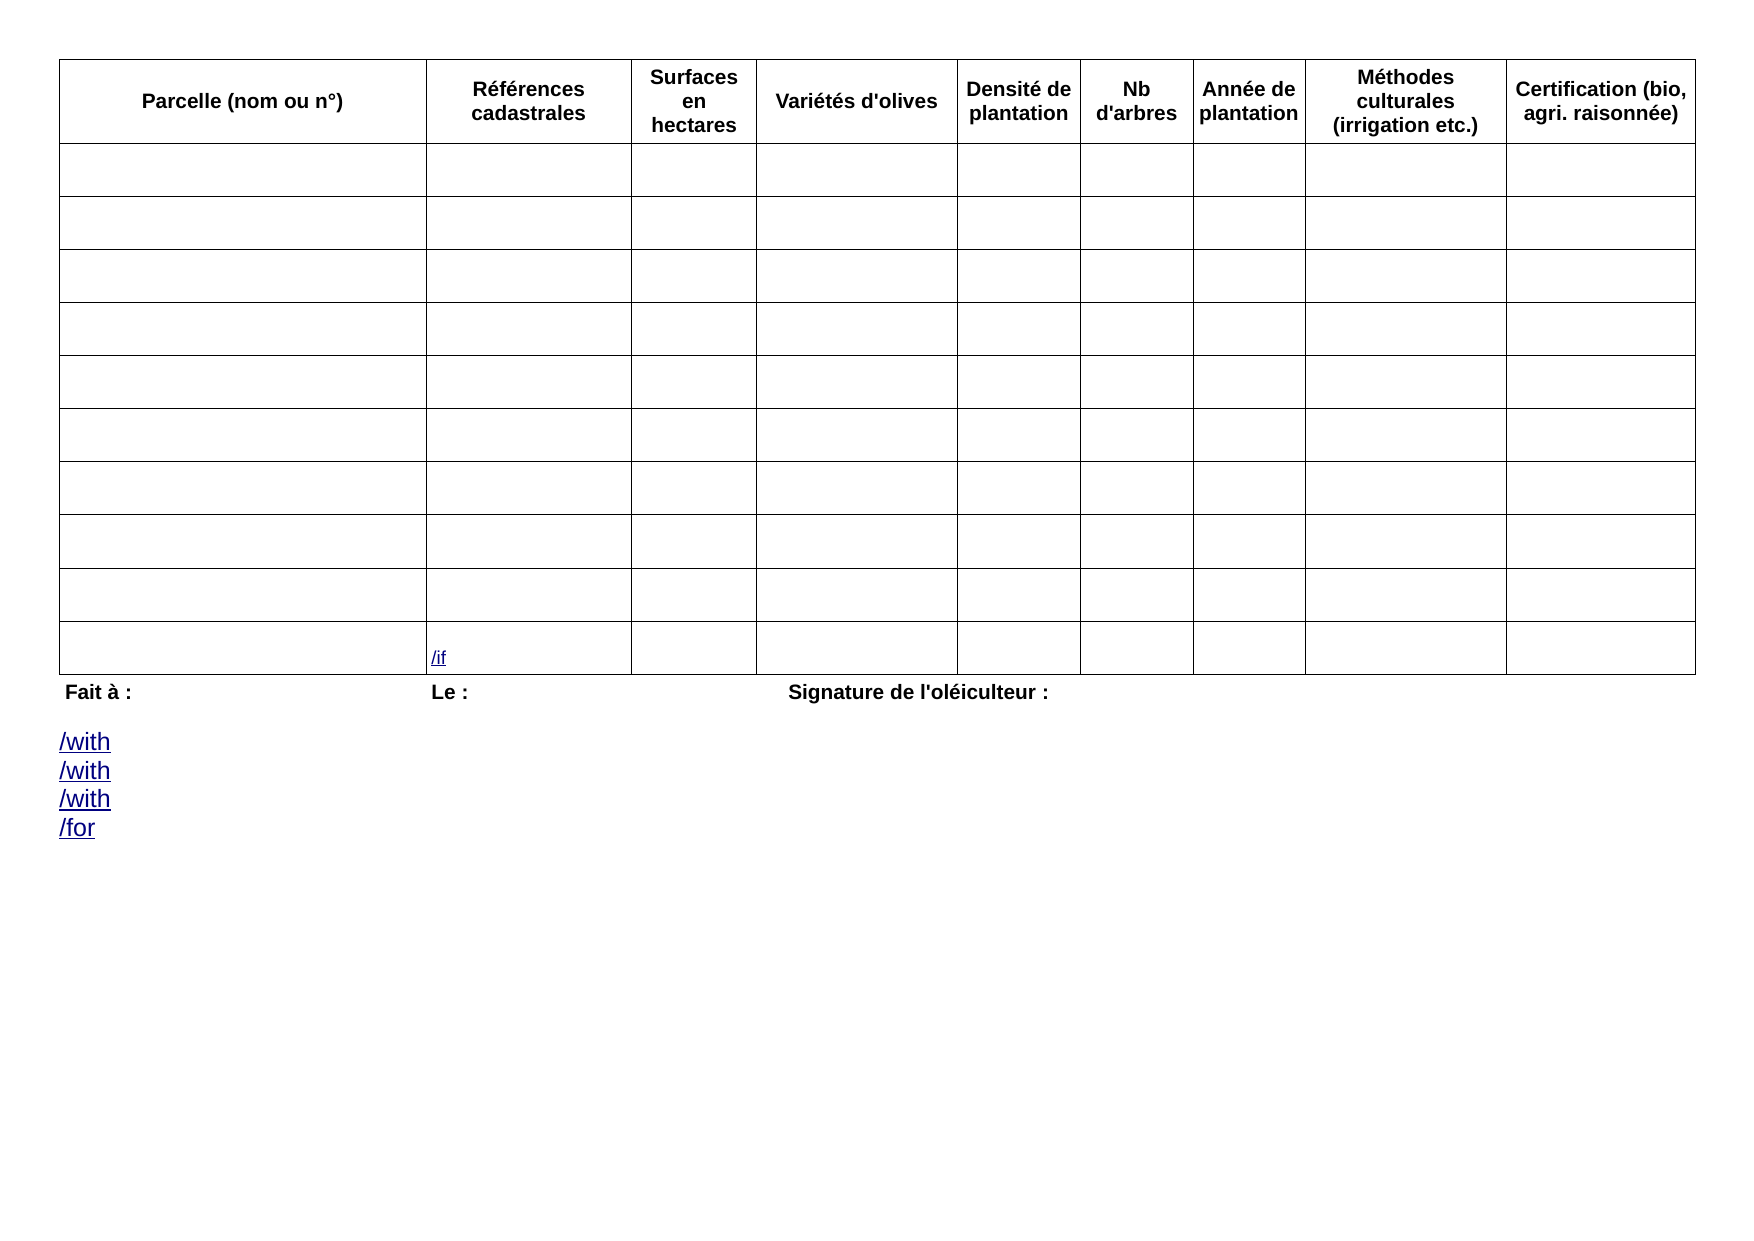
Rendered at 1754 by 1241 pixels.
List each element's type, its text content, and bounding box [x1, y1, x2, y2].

table_cell [1507, 462, 1695, 514]
table_cell [757, 409, 957, 461]
table_cell [427, 462, 631, 514]
table_cell [958, 197, 1080, 249]
table_cell [1194, 144, 1305, 196]
table_cell [1194, 303, 1305, 355]
table_cell [1194, 462, 1305, 514]
table_cell [1306, 303, 1506, 355]
text /with [59, 784, 1695, 813]
table_header Certification (bio, agri. raisonnée) [1507, 60, 1695, 142]
table_cell [757, 144, 957, 196]
table_cell [60, 250, 426, 302]
table_header Variétés d'olives [757, 60, 957, 142]
table_cell [757, 622, 957, 674]
table_cell [1081, 462, 1193, 514]
table_cell [1081, 303, 1193, 355]
table_cell [632, 515, 756, 567]
table_cell [958, 409, 1080, 461]
table_cell [632, 462, 756, 514]
table_cell [1194, 409, 1305, 461]
text /with [59, 727, 1695, 756]
table_cell [1306, 462, 1506, 514]
table_cell [427, 197, 631, 249]
table_cell [958, 303, 1080, 355]
table_cell [757, 569, 957, 621]
table_cell [1194, 356, 1305, 408]
table_cell [1507, 515, 1695, 567]
table_cell [60, 144, 426, 196]
table_cell [1507, 356, 1695, 408]
table_cell [427, 569, 631, 621]
table_header Méthodes culturales (irrigation etc.) [1306, 60, 1506, 142]
table_cell [1306, 250, 1506, 302]
table_cell [1506, 675, 1695, 727]
table_header Références cadastrales [427, 60, 631, 142]
table_cell [1194, 569, 1305, 621]
table_cell [757, 356, 957, 408]
table_cell [427, 409, 631, 461]
table_cell [632, 356, 756, 408]
table_cell /if [427, 622, 631, 674]
table_cell [427, 303, 631, 355]
table_cell [632, 197, 756, 249]
table_cell [1081, 515, 1193, 567]
table_cell [60, 303, 426, 355]
table_cell [1306, 569, 1506, 621]
text /with [59, 756, 1695, 784]
table_cell [1194, 622, 1305, 674]
table_cell [631, 675, 756, 727]
table_cell Le : [426, 675, 631, 727]
table_cell [1081, 622, 1193, 674]
table_cell [958, 356, 1080, 408]
table_cell [958, 569, 1080, 621]
table_cell [632, 409, 756, 461]
table_cell [427, 144, 631, 196]
table_cell [1507, 569, 1695, 621]
table_header Surfaces en hectares [632, 60, 756, 142]
table_cell [427, 356, 631, 408]
table_cell [1507, 144, 1695, 196]
table_cell [1081, 250, 1193, 302]
table_cell Fait à : [59, 675, 426, 727]
table_cell [1306, 622, 1506, 674]
table_cell [757, 250, 957, 302]
table_cell [958, 515, 1080, 567]
table_cell [1306, 197, 1506, 249]
table_cell [1306, 409, 1506, 461]
table_cell [60, 409, 426, 461]
table_cell [1507, 197, 1695, 249]
table_cell [632, 569, 756, 621]
table_cell [60, 197, 426, 249]
table_cell [757, 197, 957, 249]
table_cell [958, 622, 1080, 674]
table_cell [60, 622, 426, 674]
table_cell [1306, 515, 1506, 567]
table_cell [1306, 356, 1506, 408]
table_header Parcelle (nom ou n°) [60, 60, 426, 142]
table_cell Signature de l'oléiculteur : [756, 675, 1080, 727]
table_cell [1193, 675, 1305, 727]
table_header Année de plantation [1194, 60, 1305, 142]
table_cell [1081, 144, 1193, 196]
table_cell [60, 515, 426, 567]
table_cell [958, 144, 1080, 196]
table_cell [1507, 409, 1695, 461]
table_cell [1081, 409, 1193, 461]
table_cell [427, 515, 631, 567]
table_cell [1081, 569, 1193, 621]
table_cell [632, 250, 756, 302]
table_cell [60, 569, 426, 621]
text /for [59, 813, 1695, 842]
table_cell [1507, 250, 1695, 302]
table_cell [60, 356, 426, 408]
table_cell [1194, 250, 1305, 302]
table_cell [1194, 197, 1305, 249]
table_cell [1081, 197, 1193, 249]
table_cell [757, 462, 957, 514]
table_cell [757, 515, 957, 567]
table_cell [60, 462, 426, 514]
table_cell [958, 462, 1080, 514]
table_cell [1081, 356, 1193, 408]
table_cell [1507, 303, 1695, 355]
table_header Nb d'arbres [1081, 60, 1193, 142]
table_cell [757, 303, 957, 355]
table_cell [632, 144, 756, 196]
table_cell [958, 250, 1080, 302]
table_cell [632, 622, 756, 674]
table_cell [1305, 675, 1506, 727]
table_cell [427, 250, 631, 302]
table_cell [1080, 675, 1193, 727]
table_cell [632, 303, 756, 355]
table_cell [1194, 515, 1305, 567]
table_cell [1306, 144, 1506, 196]
table_cell [1507, 622, 1695, 674]
table_header Densité de plantation [958, 60, 1080, 142]
